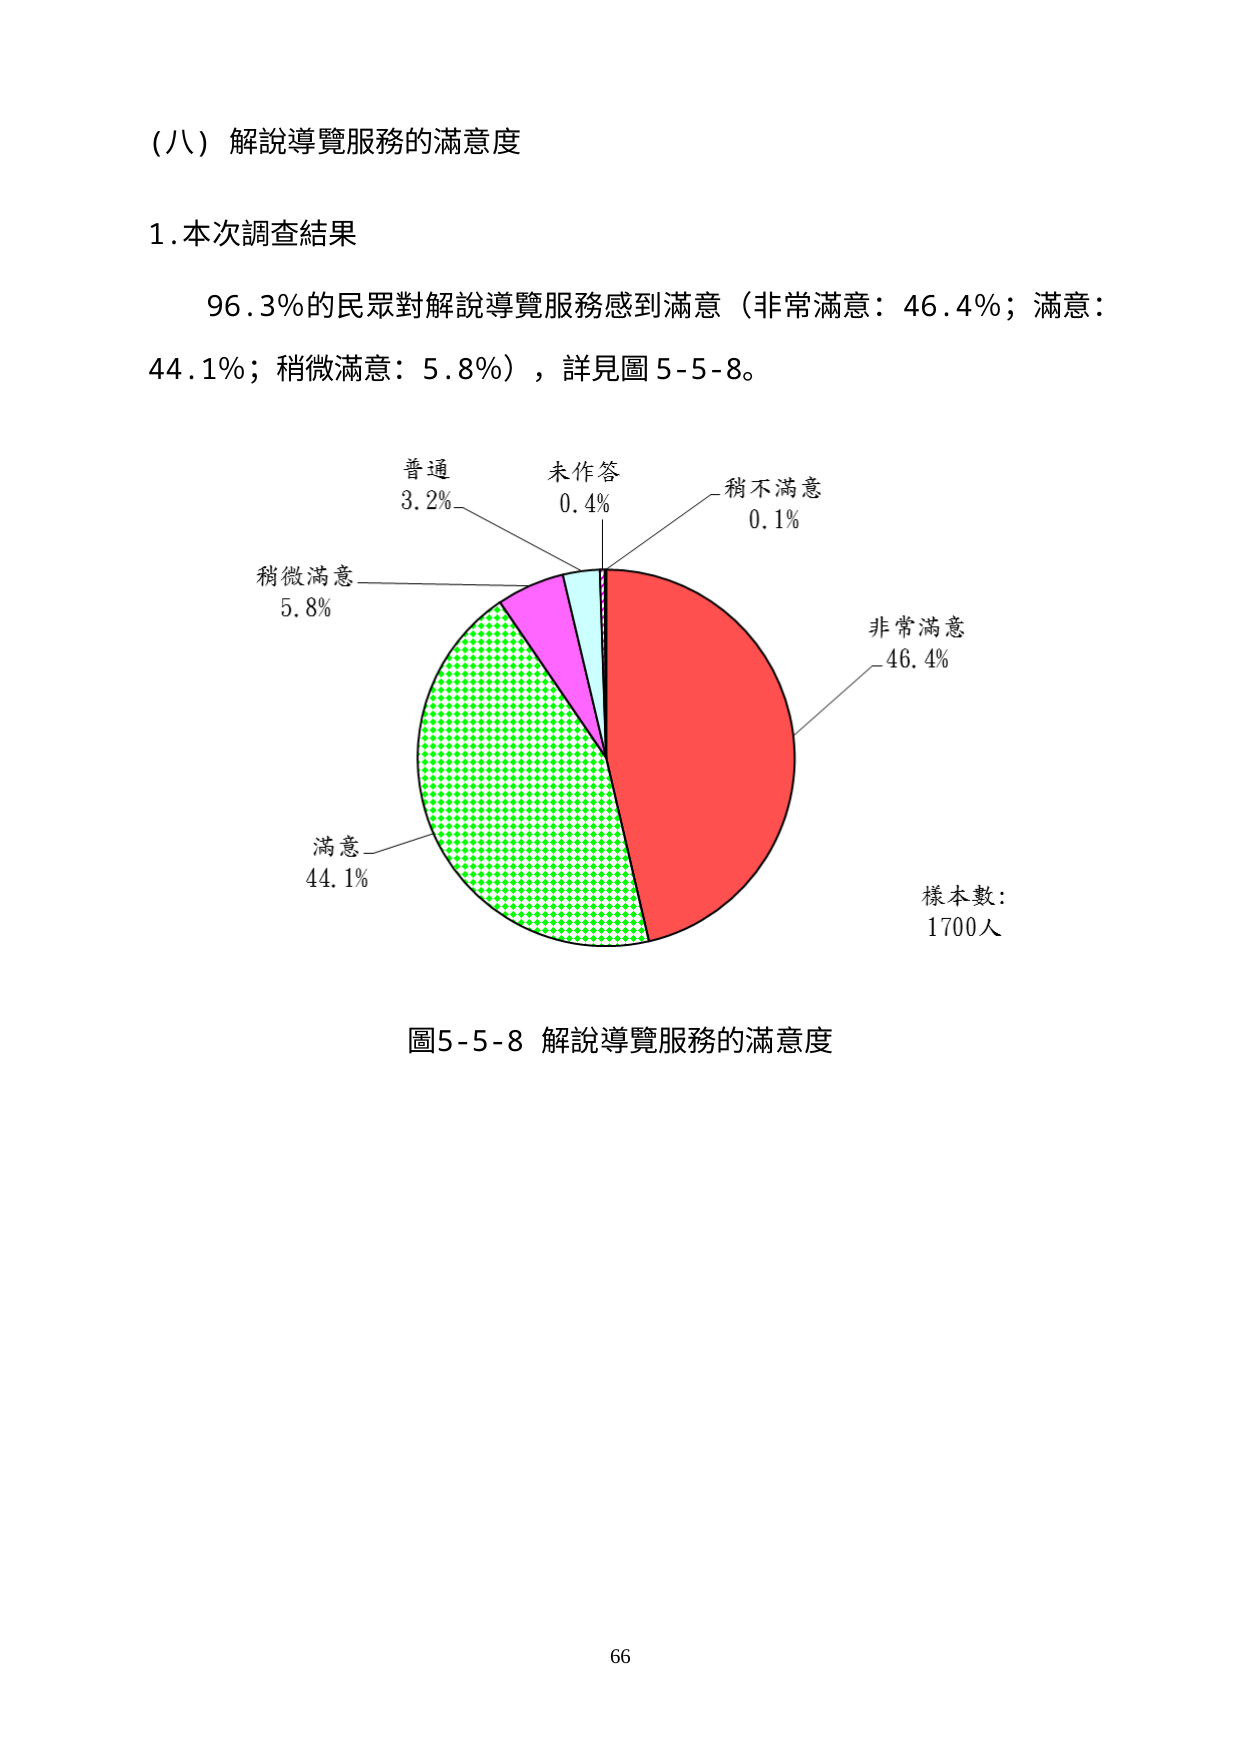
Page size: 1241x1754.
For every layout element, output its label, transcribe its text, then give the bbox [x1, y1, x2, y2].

text (八) 解說導覽服務的滿意度 [148, 118, 1092, 161]
picture [213, 438, 1027, 958]
text 1.本次調查結果 [148, 211, 1092, 253]
text 圖5-5-8 解說導覽服務的滿意度 [148, 1018, 1092, 1060]
text 96.3％的民眾對解說導覽服務感到滿意（非常滿意：46.4％；滿意：44.1％；稍微滿意：5.8％），詳見圖5-5-8。 [148, 282, 1092, 388]
